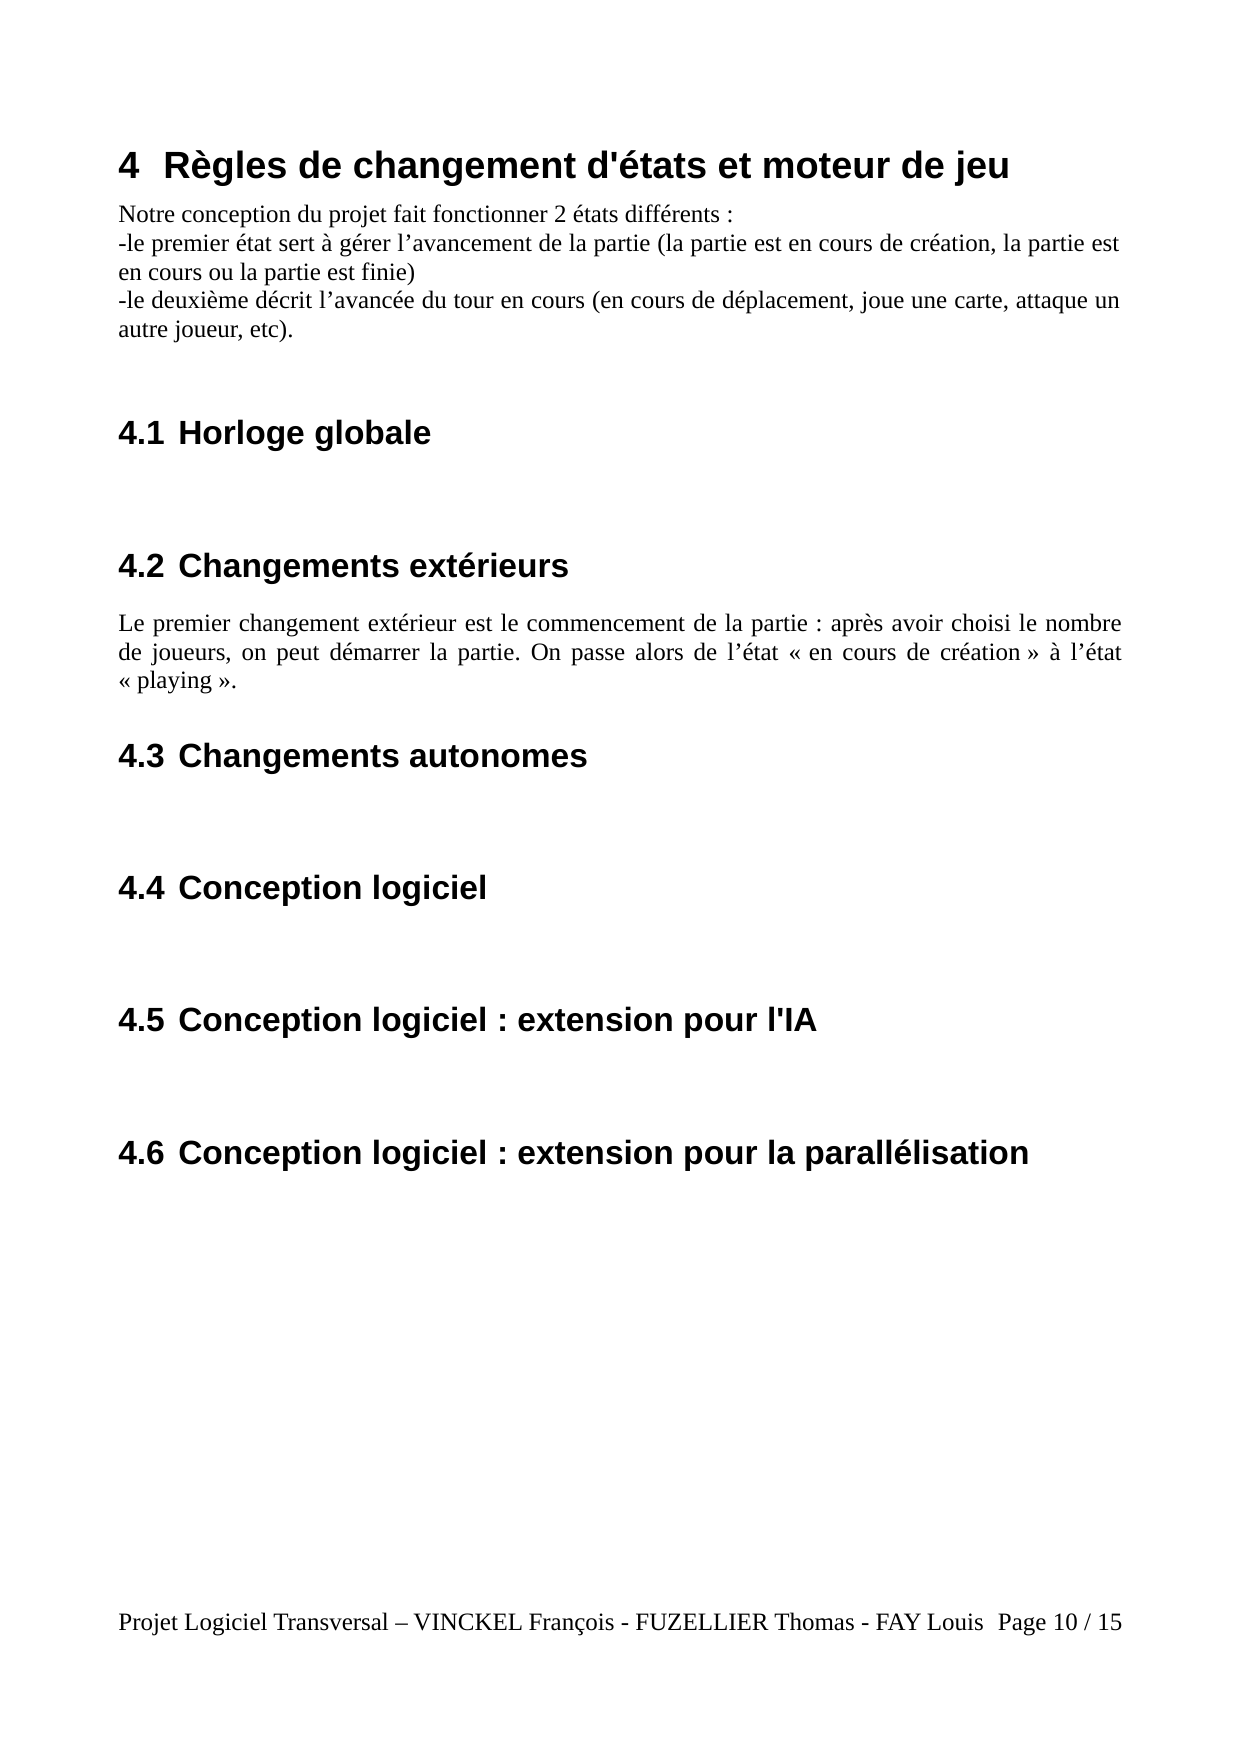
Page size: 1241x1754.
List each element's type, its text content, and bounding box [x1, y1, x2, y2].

subtitle Conception logiciel : extension pour la parallélisation [118, 1133, 1122, 1171]
subtitle Horloge globale [118, 413, 1122, 452]
subtitle Changements extérieurs [118, 546, 1122, 584]
text Le premier changement extérieur est le commencement de la partie : après avoir choisi le nombre de joueurs, on peut démarrer la partie. On passe alors de l’état « en cours de création » à l’état « playing ». [118, 608, 1122, 694]
text Notre conception du projet fait fonctionner 2 états différents : [118, 199, 1122, 228]
subtitle Conception logiciel : extension pour l'IA [118, 1000, 1122, 1039]
subtitle Règles de changement d'états et moteur de jeu [118, 143, 1122, 187]
text -le premier état sert à gérer l’avancement de la partie (la partie est en cours de création, la partie est en cours ou la partie est finie) [118, 228, 1122, 286]
text -le deuxième décrit l’avancée du tour en cours (en cours de déplacement, joue une carte, attaque un autre joueur, etc). [118, 286, 1122, 343]
subtitle Changements autonomes [118, 735, 1122, 774]
subtitle Conception logiciel [118, 868, 1122, 906]
